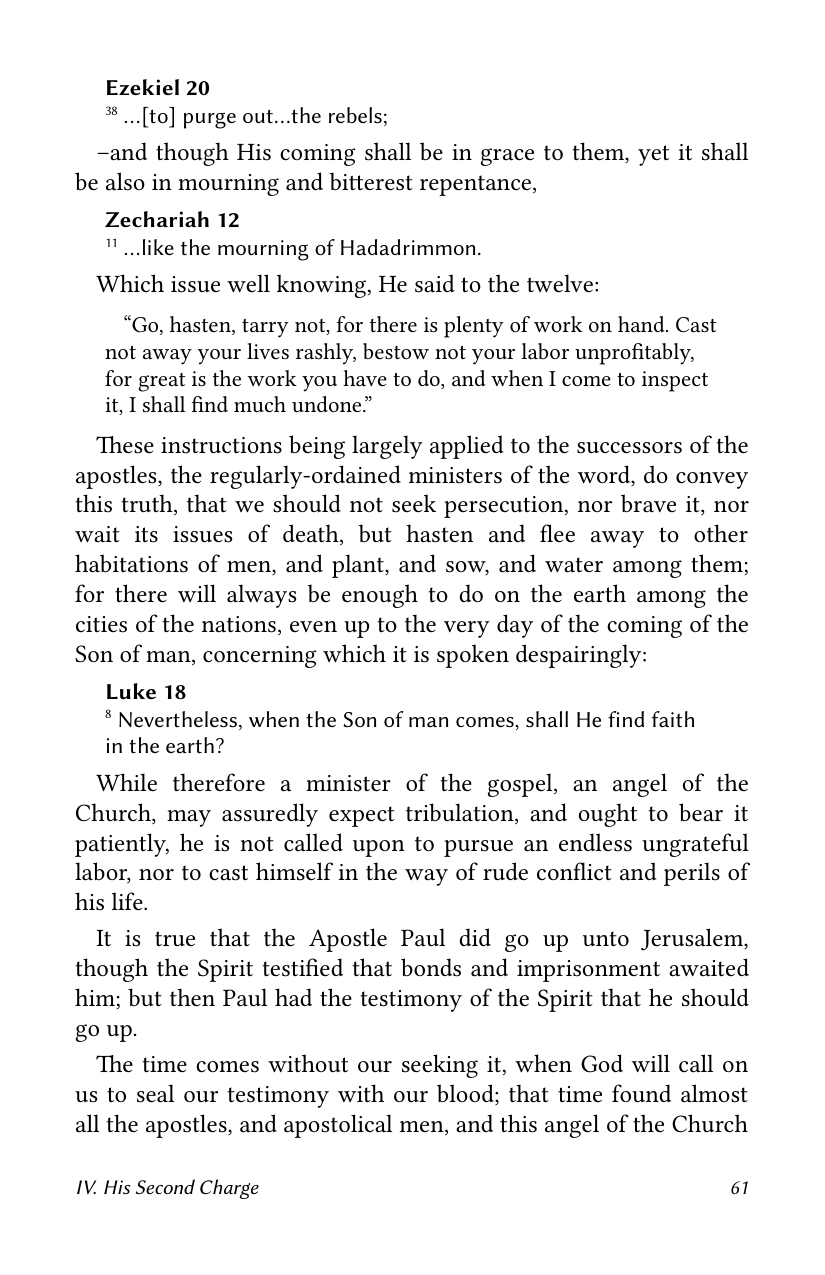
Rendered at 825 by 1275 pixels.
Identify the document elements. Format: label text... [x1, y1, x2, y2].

text The time comes without our seeking it, when God will call on us to seal our testimony with our blood; that time found almost all the apostles, and apostolical men, and this angel of the Church [75, 1050, 750, 1138]
text 8 Nevertheless, when the Son of man comes, shall He find faith in the earth? [105, 706, 720, 759]
text 11 ...like the mourning of Hadadrimmon. [105, 234, 720, 261]
text These instructions being largely applied to the successors of the apostles, the regularly-ordained ministers of the word, do convey this truth, that we should not seek persecution, nor brave it, nor wait its issues of death, but hasten and flee away to other habitations of men, and plant, and sow, and water among them; for there will always be enough to do on the earth among the cities of the nations, even up to the very day of the coming of the Son of man, concerning which it is spoken despairingly: [75, 431, 750, 668]
text Which issue well knowing, He said to the twelve: [75, 270, 750, 299]
text Luke 18 [105, 679, 750, 705]
text “Go, hasten, tarry not, for there is plenty of work on hand. Cast not away your lives rashly, bestow not your labor unprofitably, for great is the work you have to do, and when I come to inspect it, I shall find much undone.” [105, 312, 720, 418]
text It is true that the Apostle Paul did go up unto Jerusalem, though the Spirit testified that bonds and imprisonment awaited him; but then Paul had the testimony of the Spirit that he should go up. [75, 924, 750, 1042]
text Zechariah 12 [105, 207, 750, 233]
text –and though His coming shall be in grace to them, yet it shall be also in mourning and bitterest repentance, [75, 138, 750, 197]
text While therefore a minister of the gospel, an angel of the Church, may assuredly expect tribulation, and ought to bear it patiently, he is not called upon to pursue an endless ungrateful labor, nor to cast himself in the way of rude conflict and perils of his life. [75, 769, 750, 917]
text 38 ...[to] purge out...the rebels; [105, 103, 720, 129]
text Ezekiel 20 [105, 75, 750, 101]
